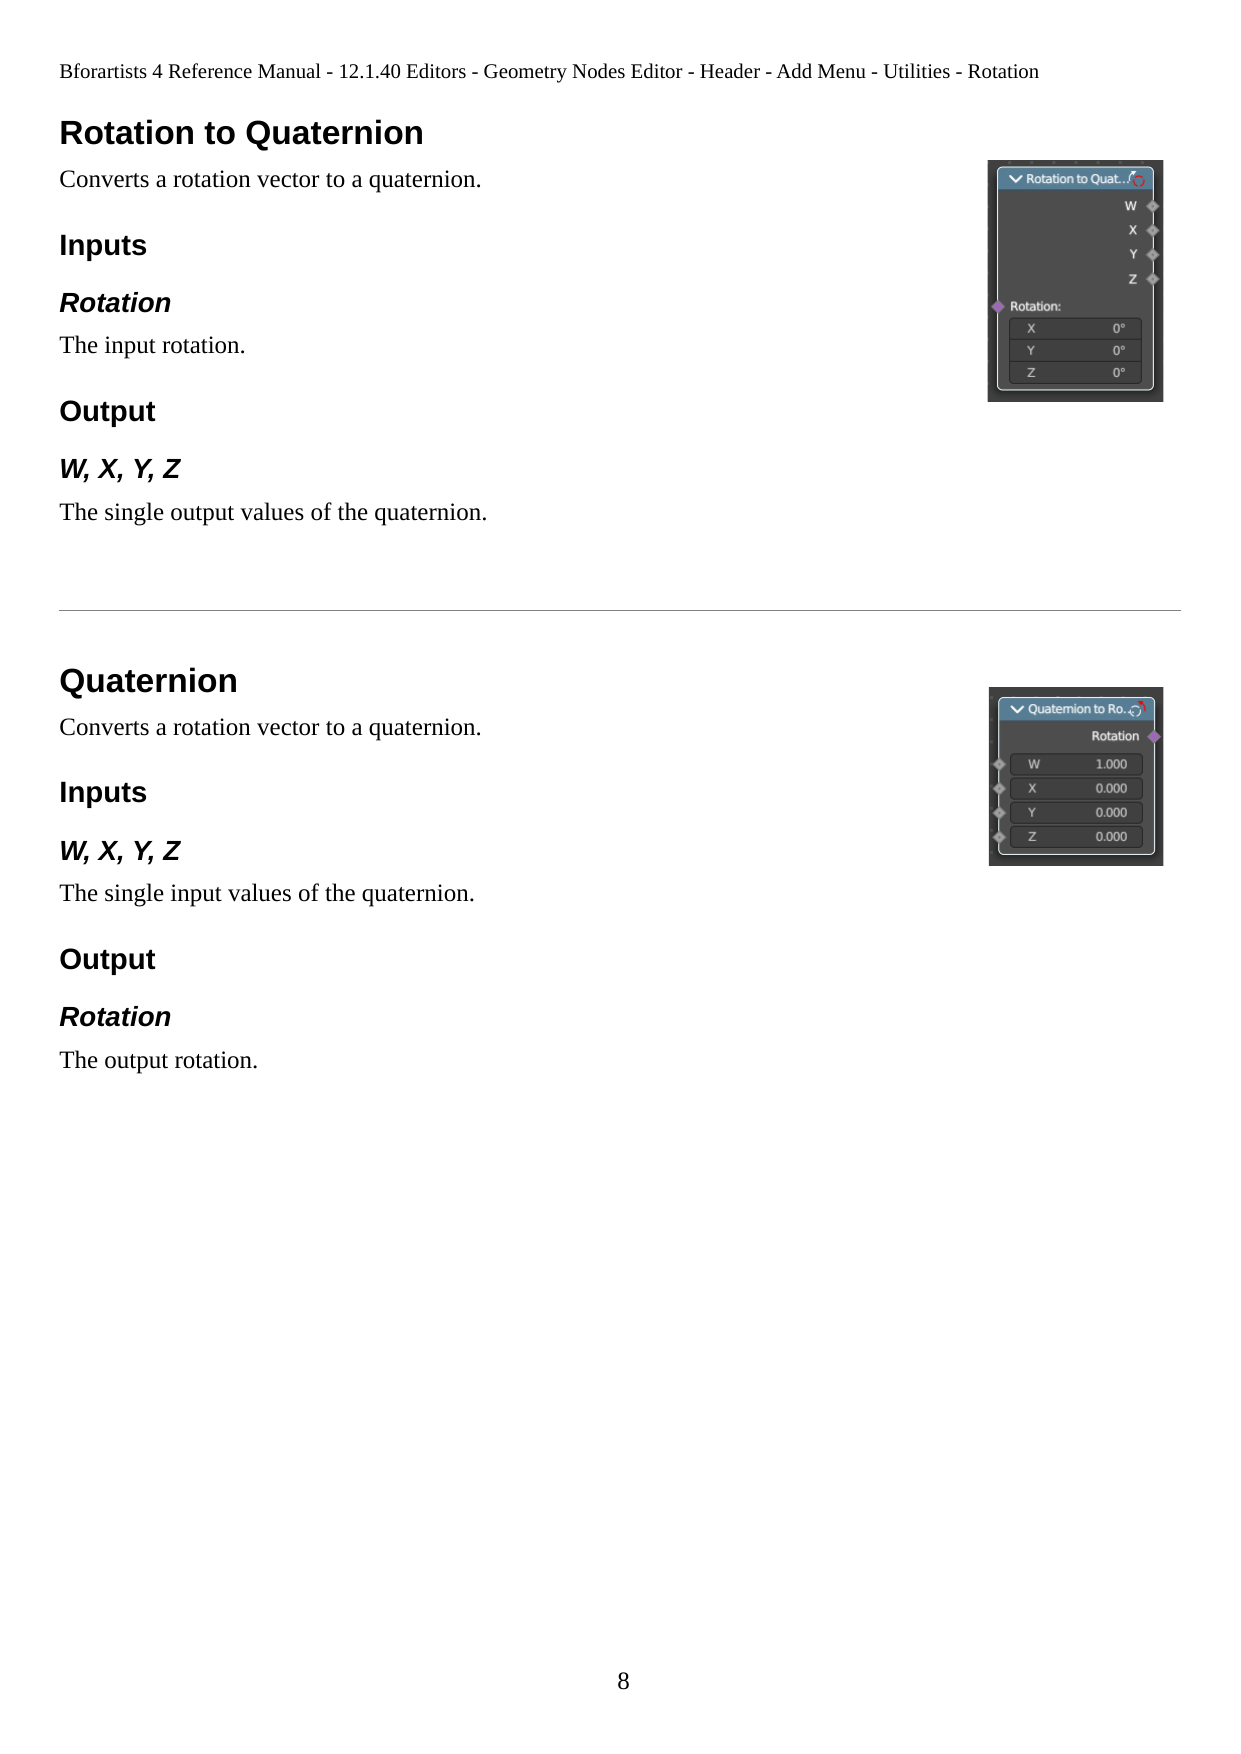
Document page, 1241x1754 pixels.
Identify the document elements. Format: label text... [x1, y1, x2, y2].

subtitle [1164, 286, 1181, 318]
subtitle W, X, Y, Z [59, 453, 1181, 485]
text The output rotation. [59, 1045, 1181, 1074]
subtitle Inputs [59, 775, 988, 809]
picture [987, 160, 1164, 402]
subtitle Quaternion [59, 660, 1181, 699]
subtitle [1164, 775, 1181, 809]
text Converts a rotation vector to a quaternion. [59, 164, 987, 192]
text Converts a rotation vector to a quaternion. [59, 712, 988, 740]
subtitle Rotation to Quaternion [59, 113, 1181, 151]
picture [988, 687, 1164, 866]
text The single input values of the quaternion. [59, 878, 1181, 907]
text The input rotation. [59, 331, 987, 359]
subtitle Output [59, 942, 1181, 976]
subtitle [1164, 834, 1181, 866]
subtitle Output [59, 394, 1181, 428]
subtitle Inputs [59, 227, 987, 261]
text The single output values of the quaternion. [59, 497, 1181, 526]
subtitle [1164, 227, 1181, 261]
subtitle W, X, Y, Z [59, 834, 988, 866]
text [1164, 331, 1181, 359]
subtitle Rotation [59, 1001, 1181, 1033]
subtitle Rotation [59, 286, 987, 318]
